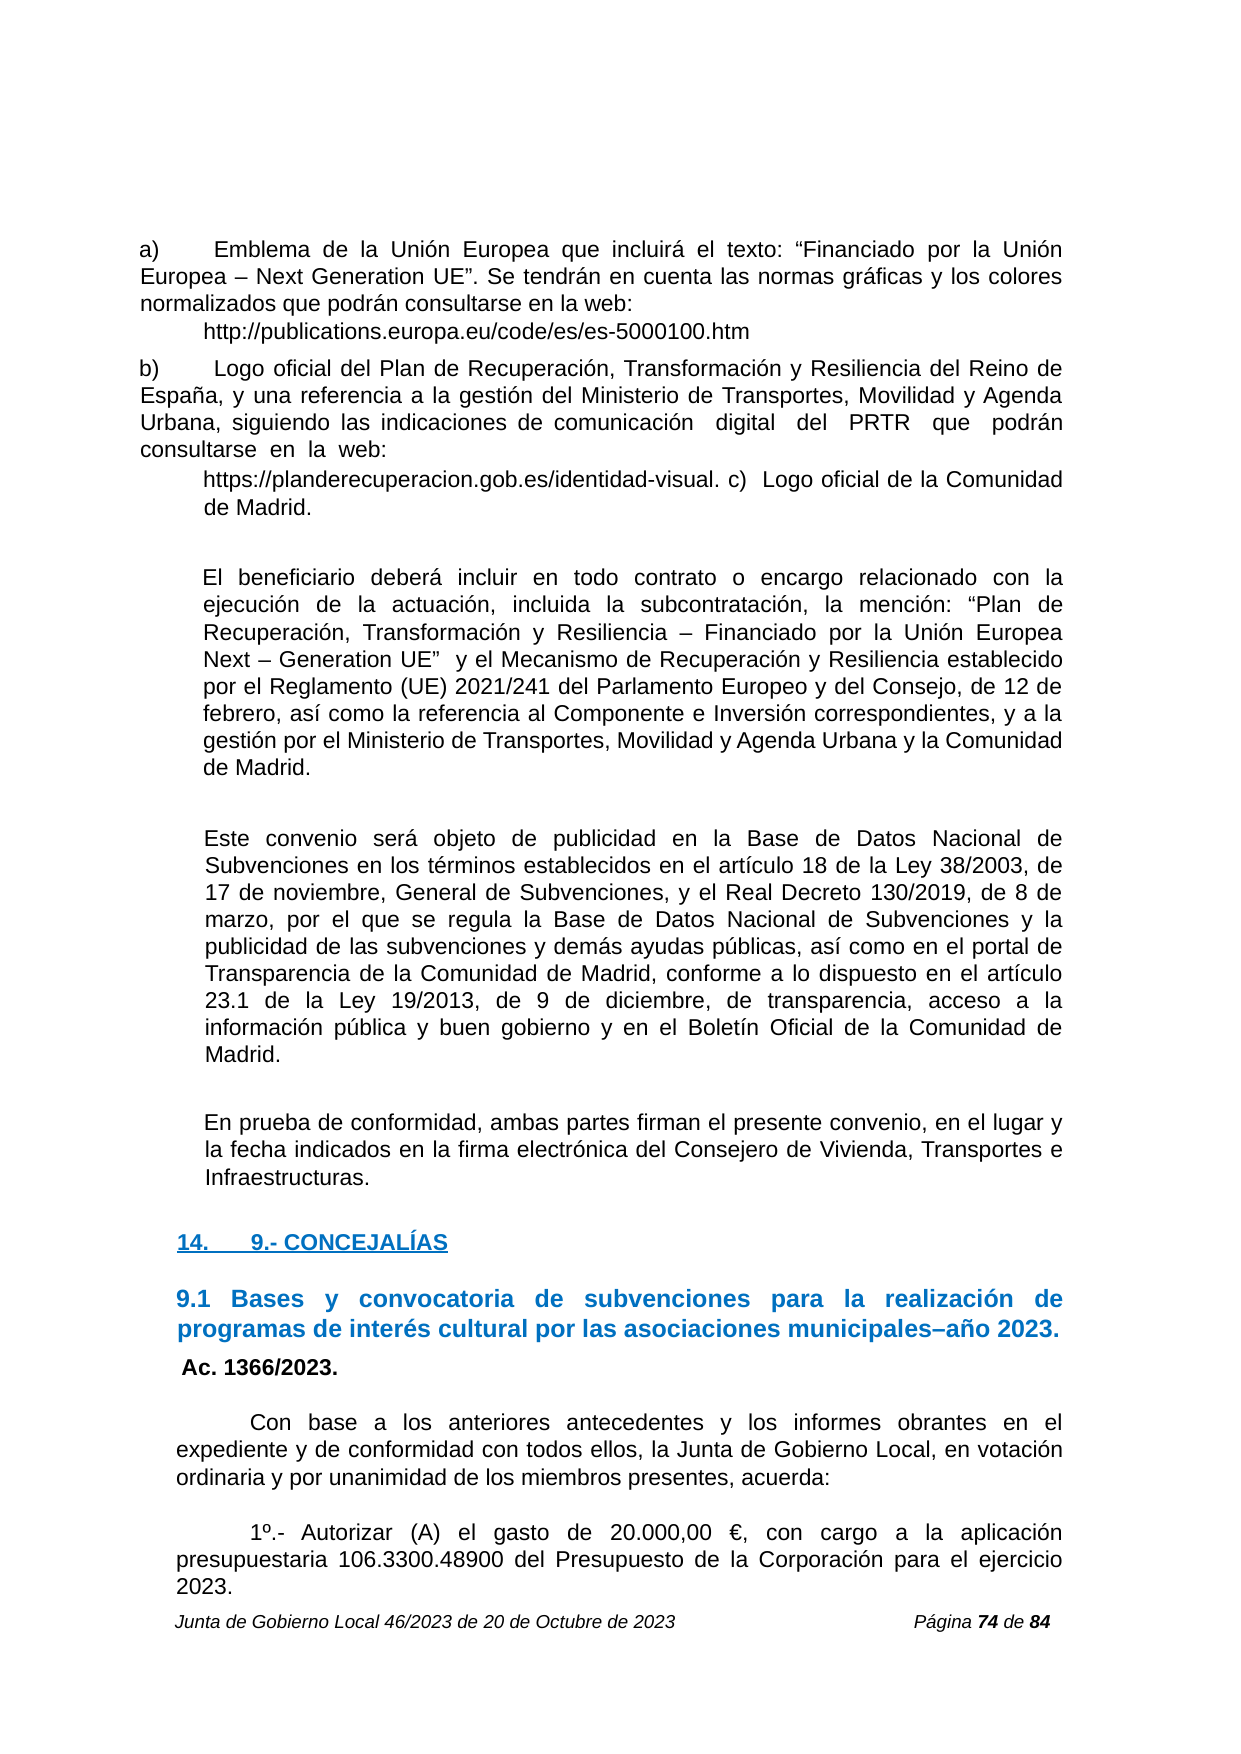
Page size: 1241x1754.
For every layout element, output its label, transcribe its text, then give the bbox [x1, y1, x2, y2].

subtitle 9.- CONCEJALÍAS [177, 1228, 1136, 1255]
text El beneficiario deberá incluir en todo contrato o encargo relacionado con la ejecución de la actuación, incluida la subcontratación, la mención: “Plan de Recuperación, Transformación y Resiliencia – Financiado por la Unión Europea Next – Generation UE” y el Mecanismo de Recuperación y Resiliencia establecido por el Reglamento (UE) 2021/241 del Parlamento Europeo y del Consejo, de 12 de febrero, así como la referencia al Componente e Inversión correspondientes, y a la gestión por el Ministerio de Transportes, Movilidad y Agenda Urbana y la Comunidad de Madrid. [202, 564, 1063, 780]
text Con base a los anteriores antecedentes y los informes obrantes en el expediente y de conformidad con todos ellos, la Junta de Gobierno Local, en votación ordinaria y por unanimidad de los miembros presentes, acuerda: [176, 1409, 1063, 1490]
text Este convenio será objeto de publicidad en la Base de Datos Nacional de Subvenciones en los términos establecidos en el artículo 18 de la Ley 38/2003, de 17 de noviembre, General de Subvenciones, y el Real Decreto 130/2019, de 8 de marzo, por el que se regula la Base de Datos Nacional de Subvenciones y la publicidad de las subvenciones y demás ayudas públicas, así como en el portal de Transparencia de la Comunidad de Madrid, conforme a lo dispuesto en el artículo 23.1 de la Ley 19/2013, de 9 de diciembre, de transparencia, acceso a la información pública y buen gobierno y en el Boletín Oficial de la Comunidad de Madrid. [204, 825, 1063, 1068]
text 9.1 Bases y convocatoria de subvenciones para la realización de programas de interés cultural por las asociaciones municipales–año 2023. [176, 1284, 1064, 1343]
text https://planderecuperacion.gob.es/identidad-visual. c) Logo oficial de la Comunidad de Madrid. [203, 466, 1063, 520]
text http://publications.europa.eu/code/es/es-5000100.htm [203, 318, 1063, 344]
text 1º.- Autorizar (A) el gasto de 20.000,00 €, con cargo a la aplicación presupuestaria 106.3300.48900 del Presupuesto de la Corporación para el ejercicio 2023. [176, 1519, 1063, 1599]
text Ac. 1366/2023. [176, 1354, 1063, 1380]
list Logo oficial del Plan de Recuperación, Transformación y Resiliencia del Reino de España, y una referencia a la gestión del Ministerio de Transportes, Movilidad y Agenda Urbana, siguiendo las indicaciones de comunicación digital del PRTR que podrán consultarse en la web: [139, 355, 1063, 462]
list Emblema de la Unión Europea que incluirá el texto: “Financiado por la Unión Europea – Next Generation UE”. Se tendrán en cuenta las normas gráficas y los colores normalizados que podrán consultarse en la web: [139, 236, 1063, 317]
text En prueba de conformidad, ambas partes firman el presente convenio, en el lugar y la fecha indicados en la firma electrónica del Consejero de Vivienda, Transportes e Infraestructuras. [204, 1109, 1063, 1190]
